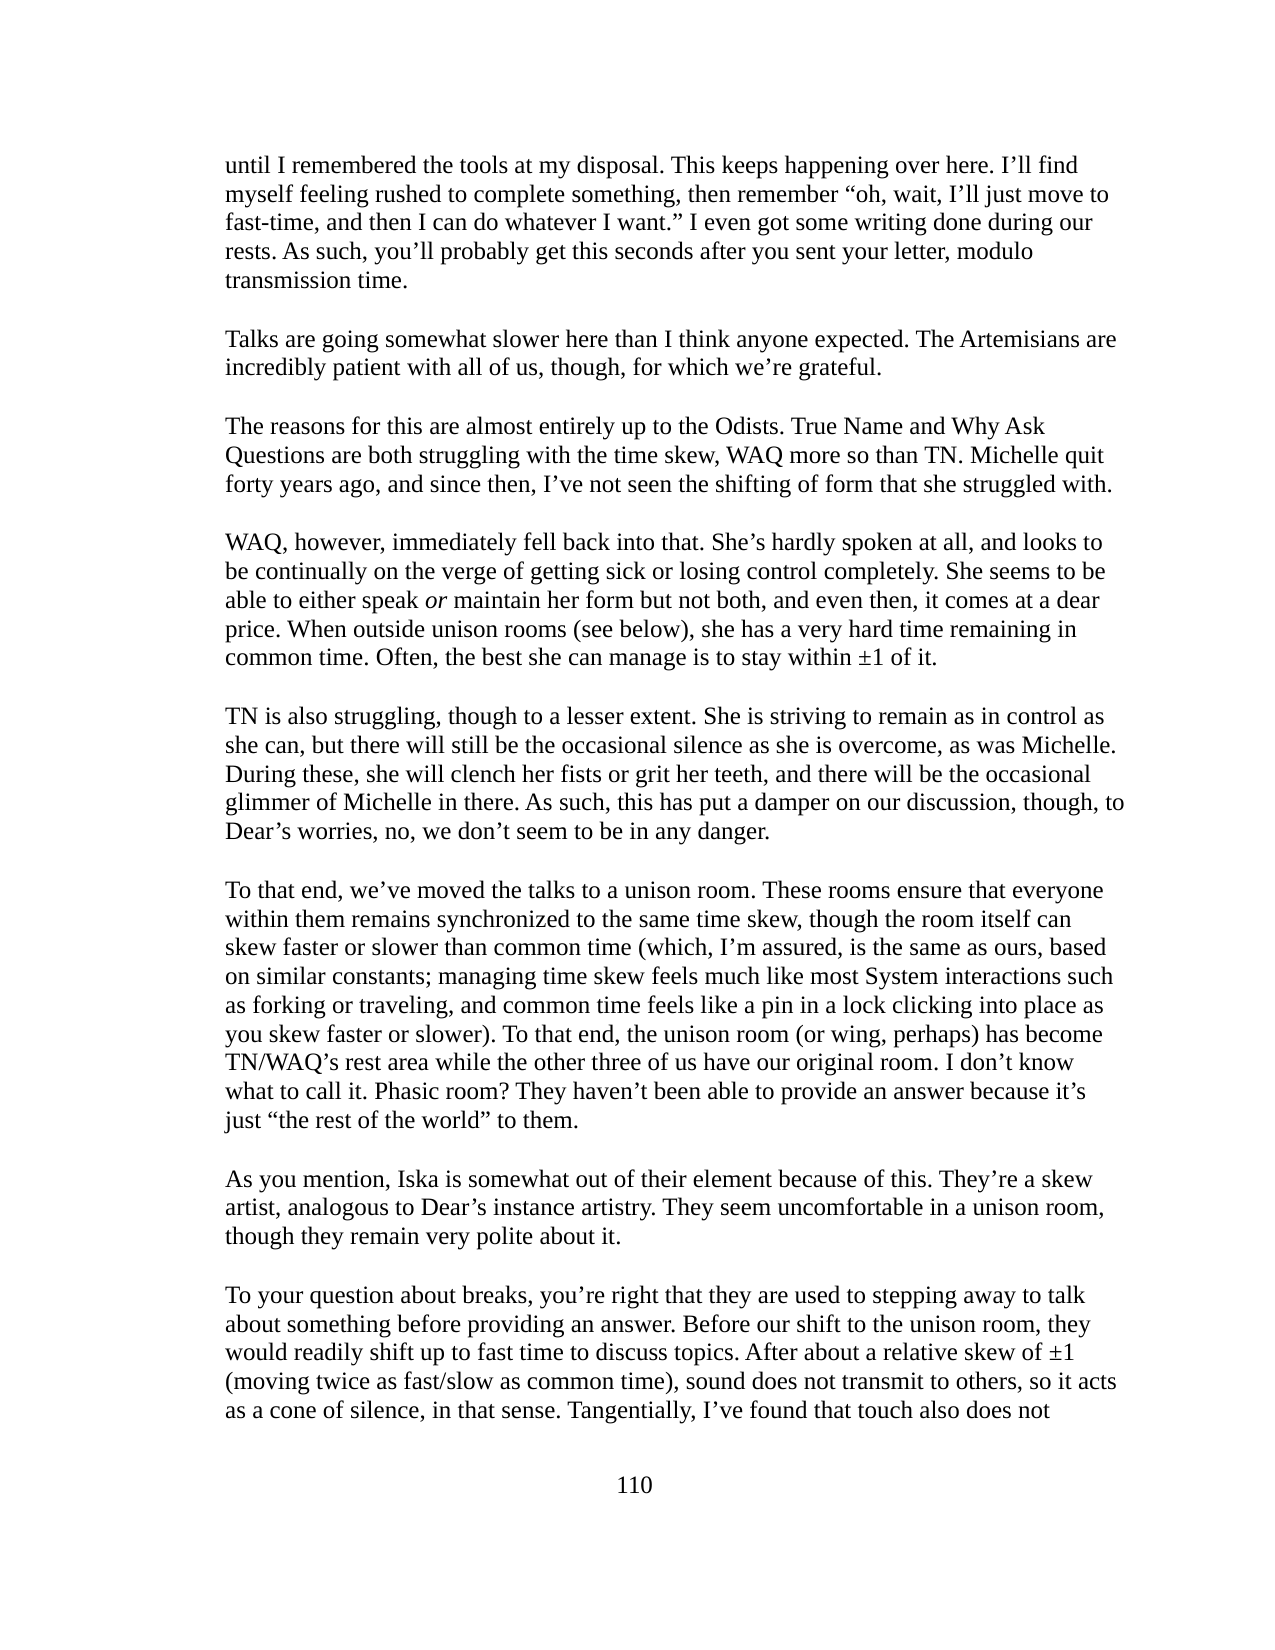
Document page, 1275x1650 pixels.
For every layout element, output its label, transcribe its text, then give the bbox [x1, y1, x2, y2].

text To your question about breaks, you’re right that they are used to stepping away to talk about something before providing an answer. Before our shift to the unison room, they would readily shift up to fast time to discuss topics. After about a relative skew of ±1 (moving twice as fast/slow as common time), sound does not transmit to others, so it acts as a cone of silence, in that sense. Tangentially, I’ve found that touch also does not [225, 1280, 1125, 1424]
text WAQ, however, immediately fell back into that. She’s hardly spoken at all, and looks to be continually on the verge of getting sick or losing control completely. She seems to be able to either speak or maintain her form but not both, and even then, it comes at a dear price. When outside unison rooms (see below), she has a very hard time remaining in common time. Often, the best she can manage is to stay within ±1 of it. [225, 527, 1125, 671]
text Talks are going somewhat slower here than I think anyone expected. The Artemisians are incredibly patient with all of us, though, for which we’re grateful. [225, 324, 1125, 381]
text until I remembered the tools at my disposal. This keeps happening over here. I’ll find myself feeling rushed to complete something, then remember “oh, wait, I’ll just move to fast-time, and then I can do whatever I want.” I even got some writing done during our rests. As such, you’ll probably get this seconds after you sent your letter, modulo transmission time. [225, 150, 1125, 294]
text As you mention, Iska is somewhat out of their element because of this. They’re a skew artist, analogous to Dear’s instance artistry. They seem uncomfortable in a unison room, though they remain very polite about it. [225, 1164, 1125, 1250]
text The reasons for this are almost entirely up to the Odists. True Name and Why Ask Questions are both struggling with the time skew, WAQ more so than TN. Michelle quit forty years ago, and since then, I’ve not seen the shifting of form that she struggled with. [225, 411, 1125, 497]
text To that end, we’ve moved the talks to a unison room. These rooms ensure that everyone within them remains synchronized to the same time skew, though the room itself can skew faster or slower than common time (which, I’m assured, is the same as ours, based on similar constants; managing time skew feels much like most System interactions such as forking or traveling, and common time feels like a pin in a lock clicking into place as you skew faster or slower). To that end, the unison room (or wing, perhaps) has become TN/WAQ’s rest area while the other three of us have our original room. I don’t know what to call it. Phasic room? They haven’t been able to provide an answer because it’s just “the rest of the world” to them. [225, 875, 1125, 1134]
text TN is also struggling, though to a lesser extent. She is striving to remain as in control as she can, but there will still be the occasional silence as she is overcome, as was Michelle. During these, she will clench her fists or grit her teeth, and there will be the occasional glimmer of Michelle in there. As such, this has put a damper on our discussion, though, to Dear’s worries, no, we don’t seem to be in any danger. [225, 701, 1125, 845]
